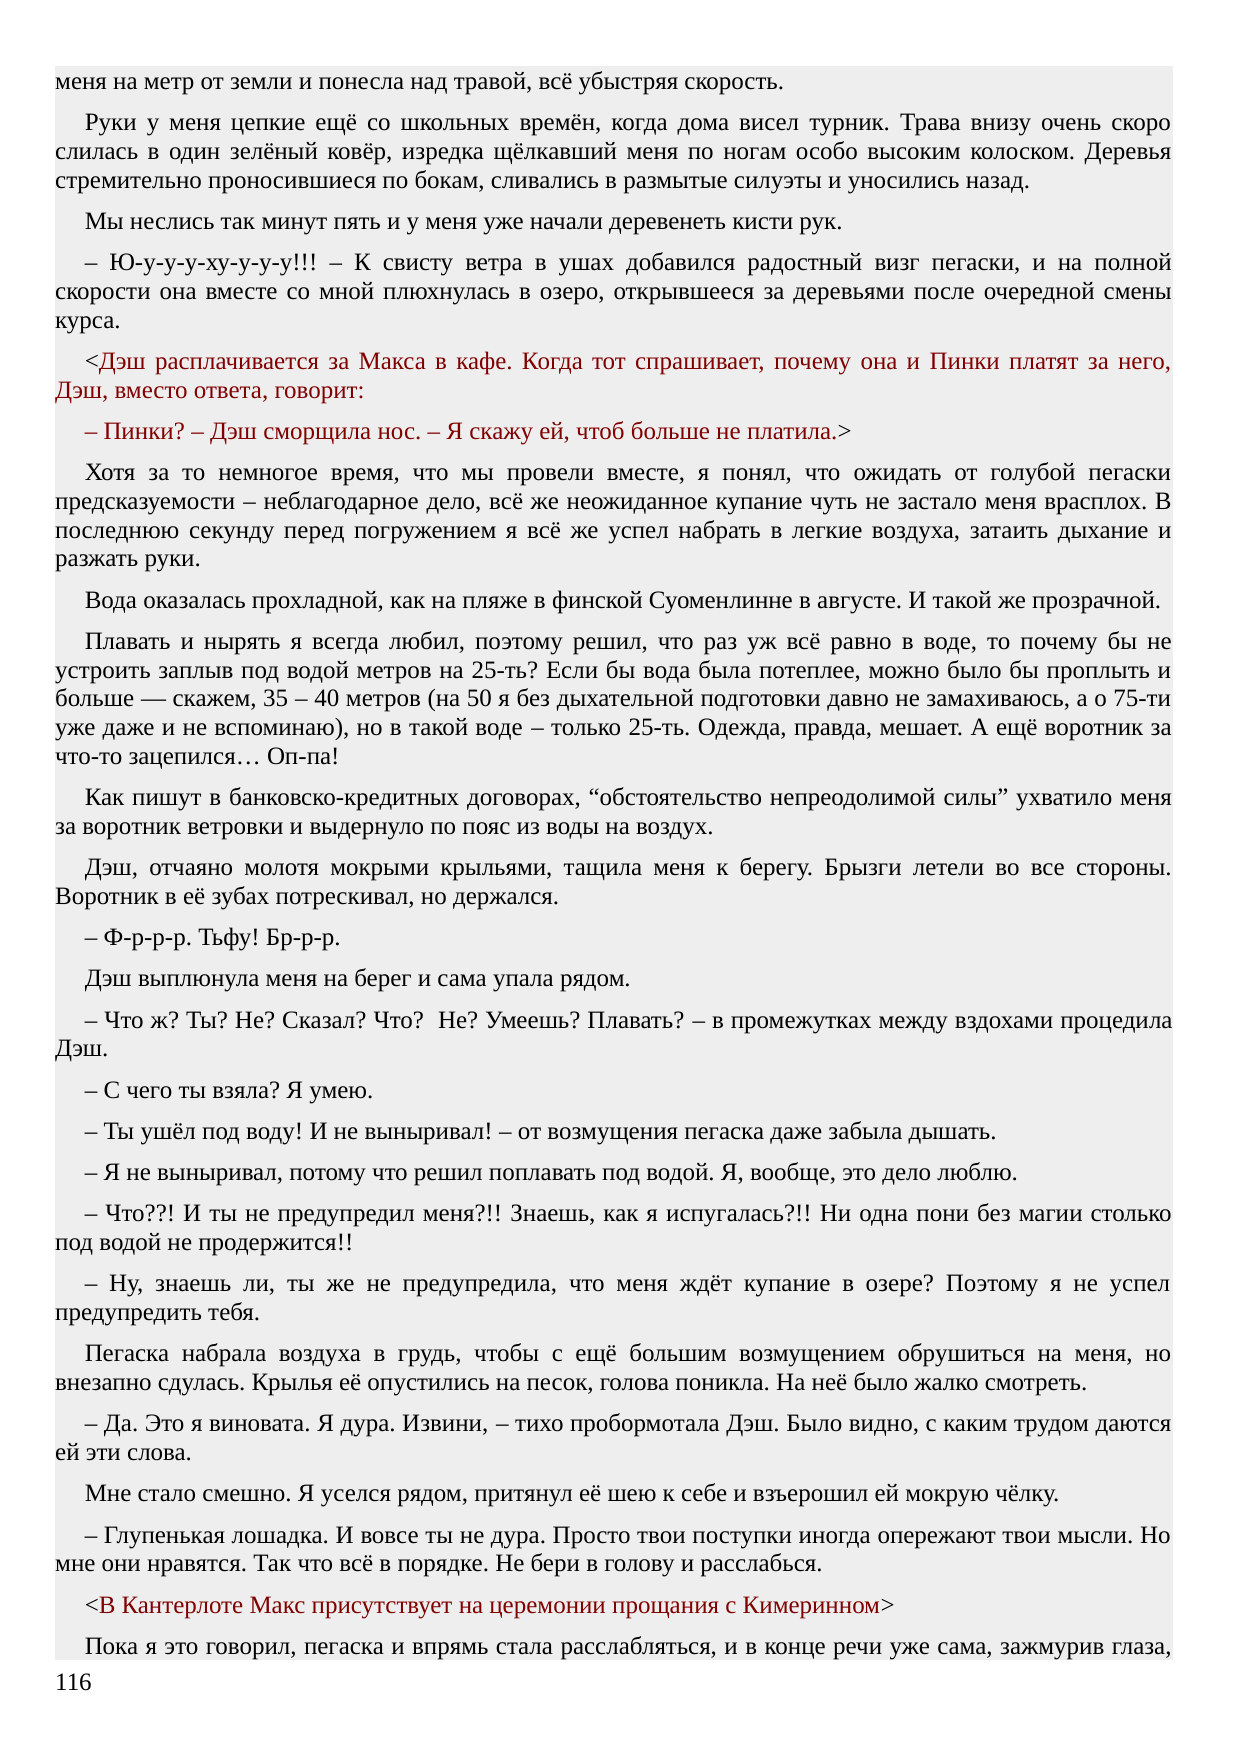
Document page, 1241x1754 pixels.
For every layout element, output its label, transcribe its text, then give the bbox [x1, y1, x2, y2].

text Плавать и нырять я всегда любил, поэтому решил, что раз уж всё равно в воде, то почему бы не устроить заплыв под водой метров на 25-ть? Если бы вода была потеплее, можно было бы проплыть и больше — скажем, 35 – 40 метров (на 50 я без дыхательной подготовки давно не замахиваюсь, а о 75-ти уже даже и не вспоминаю), но в такой воде – только 25-ть. Одежда, правда, мешает. А ещё воротник за что-то зацепился… Оп-па! [55, 626, 1173, 770]
text – Что ж? Ты? Не? Сказал? Что? Не? Умеешь? Плавать? – в промежутках между вздохами процедила Дэш. [55, 1005, 1173, 1062]
text – Да. Это я виновата. Я дура. Извини, – тихо пробормотала Дэш. Было видно, с каким трудом даются ей эти слова. [55, 1408, 1173, 1466]
text Мне стало смешно. Я уселся рядом, притянул её шею к себе и взъерошил ей мокрую чёлку. [55, 1478, 1173, 1507]
text Руки у меня цепкие ещё со школьных времён, когда дома висел турник. Трава внизу очень скоро слилась в один зелёный ковёр, изредка щёлкавший меня по ногам особо высоким колоском. Деревья стремительно проносившиеся по бокам, сливались в размытые силуэты и уносились назад. [55, 107, 1173, 193]
text Пока я это говорил, пегаска и впрямь стала расслабляться, и в конце речи уже сама, зажмурив глаза, [55, 1631, 1173, 1660]
text – Что??! И ты не предупредил меня?!! Знаешь, как я испугалась?!! Ни одна пони без магии столько под водой не продержится!! [55, 1198, 1173, 1256]
text – Ю-у-у-у-ху-у-у-у!!! – К свисту ветра в ушах добавился радостный визг пегаски, и на полной скорости она вместе со мной плюхнулась в озеро, открывшееся за деревьями после очередной смены курса. [55, 247, 1173, 333]
text – С чего ты взяла? Я умею. [55, 1075, 1173, 1103]
text Как пишут в банковско-кредитных договорах, “обстоятельство непреодолимой силы” ухватило меня за воротник ветровки и выдернуло по пояс из воды на воздух. [55, 782, 1173, 840]
text Хотя за то немногое время, что мы провели вместе, я понял, что ожидать от голубой пегаски предсказуемости – неблагодарное дело, всё же неожиданное купание чуть не застало меня врасплох. В последнюю секунду перед погружением я всё же успел набрать в легкие воздуха, затаить дыхание и разжать руки. [55, 457, 1173, 572]
text – Глупенькая лошадка. И вовсе ты не дура. Просто твои поступки иногда опережают твои мысли. Но мне они нравятся. Так что всё в порядке. Не бери в голову и расслабься. [55, 1520, 1173, 1577]
text – Ф-р-р-р. Тьфу! Бр-р-р. [55, 922, 1173, 951]
text <Дэш расплачивается за Макса в кафе. Когда тот спрашивает, почему она и Пинки платят за него, Дэш, вместо ответа, говорит: [55, 346, 1173, 403]
text – Ну, знаешь ли, ты же не предупредила, что меня ждёт купание в озере? Поэтому я не успел предупредить тебя. [55, 1268, 1173, 1326]
text – Ты ушёл под воду! И не выныривал! – от возмущения пегаска даже забыла дышать. [55, 1116, 1173, 1145]
text – Пинки? – Дэш сморщила нос. – Я скажу ей, чтоб больше не платила.> [55, 416, 1173, 445]
text Вода оказалась прохладной, как на пляже в финской Суоменлинне в августе. И такой же прозрачной. [55, 585, 1173, 613]
text Пегаска набрала воздуха в грудь, чтобы с ещё большим возмущением обрушиться на меня, но внезапно сдулась. Крылья её опустились на песок, голова поникла. На неё было жалко смотреть. [55, 1338, 1173, 1396]
text Дэш выплюнула меня на берег и сама упала рядом. [55, 963, 1173, 992]
text Мы неслись так минут пять и у меня уже начали деревенеть кисти рук. [55, 206, 1173, 235]
text меня на метр от земли и понесла над травой, всё убыстряя скорость. [55, 66, 1173, 95]
text <В Кантерлоте Макс присутствует на церемонии прощания с Кимеринном> [55, 1590, 1173, 1618]
text Дэш, отчаяно молотя мокрыми крыльями, тащила меня к берегу. Брызги летели во все стороны. Воротник в её зубах потрескивал, но держался. [55, 852, 1173, 910]
text – Я не выныривал, потому что решил поплавать под водой. Я, вообще, это дело люблю. [55, 1157, 1173, 1186]
